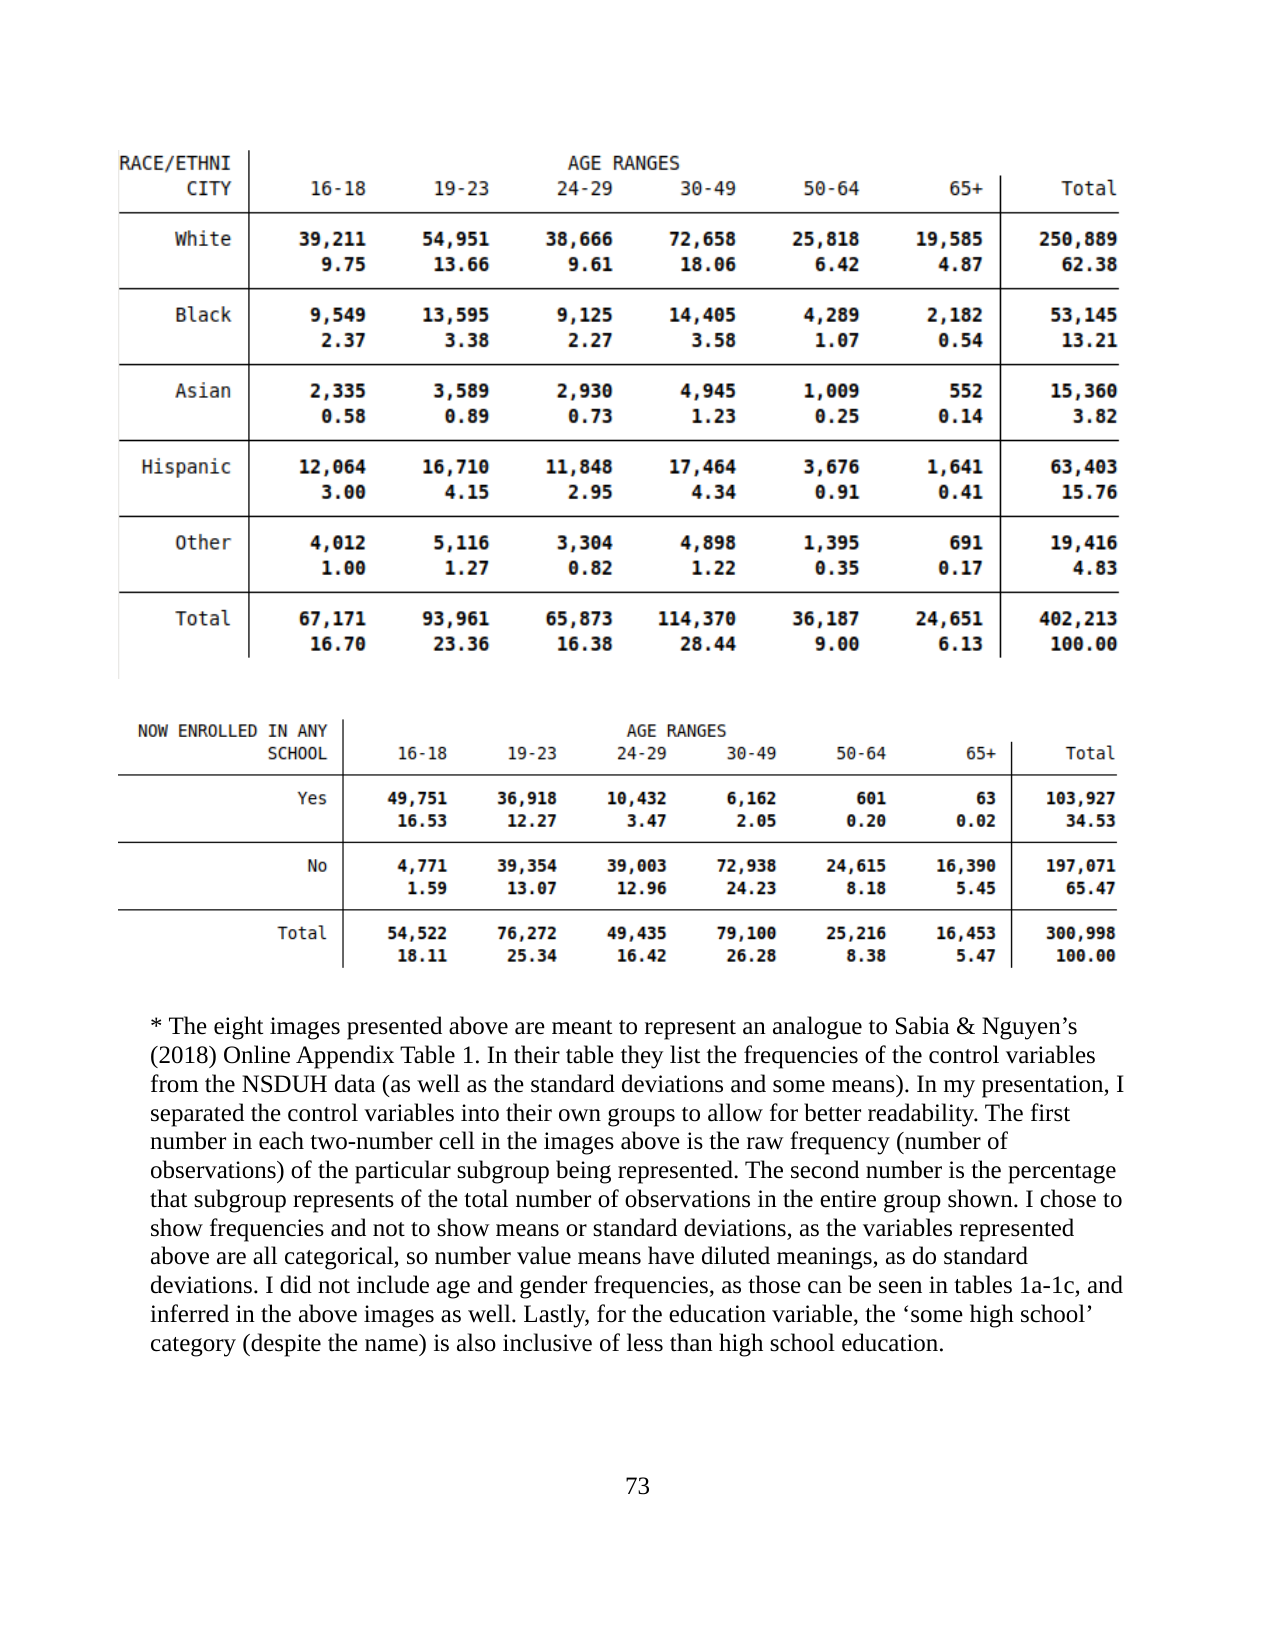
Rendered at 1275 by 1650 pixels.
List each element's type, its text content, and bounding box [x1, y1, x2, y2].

picture [118, 707, 1157, 983]
picture [118, 150, 1157, 679]
text * The eight images presented above are meant to represent an analogue to Sabia & Nguyen’s (2018) Online Appendix Table 1. In their table they list the frequencies of the control variables from the NSDUH data (as well as the standard deviations and some means). In my presentation, I separated the control variables into their own groups to allow for better readability. The first number in each two-number cell in the images above is the raw frequency (number of observations) of the particular subgroup being represented. The second number is the percentage that subgroup represents of the total number of observations in the entire group shown. I chose to show frequencies and not to show means or standard deviations, as the variables represented above are all categorical, so number value means have diluted meanings, as do standard deviations. I did not include age and gender frequencies, as those can be seen in tables 1a-1c, and inferred in the above images as well. Lastly, for the education variable, the ‘some high school’ category (despite the name) is also inclusive of less than high school education. [150, 1011, 1125, 1356]
